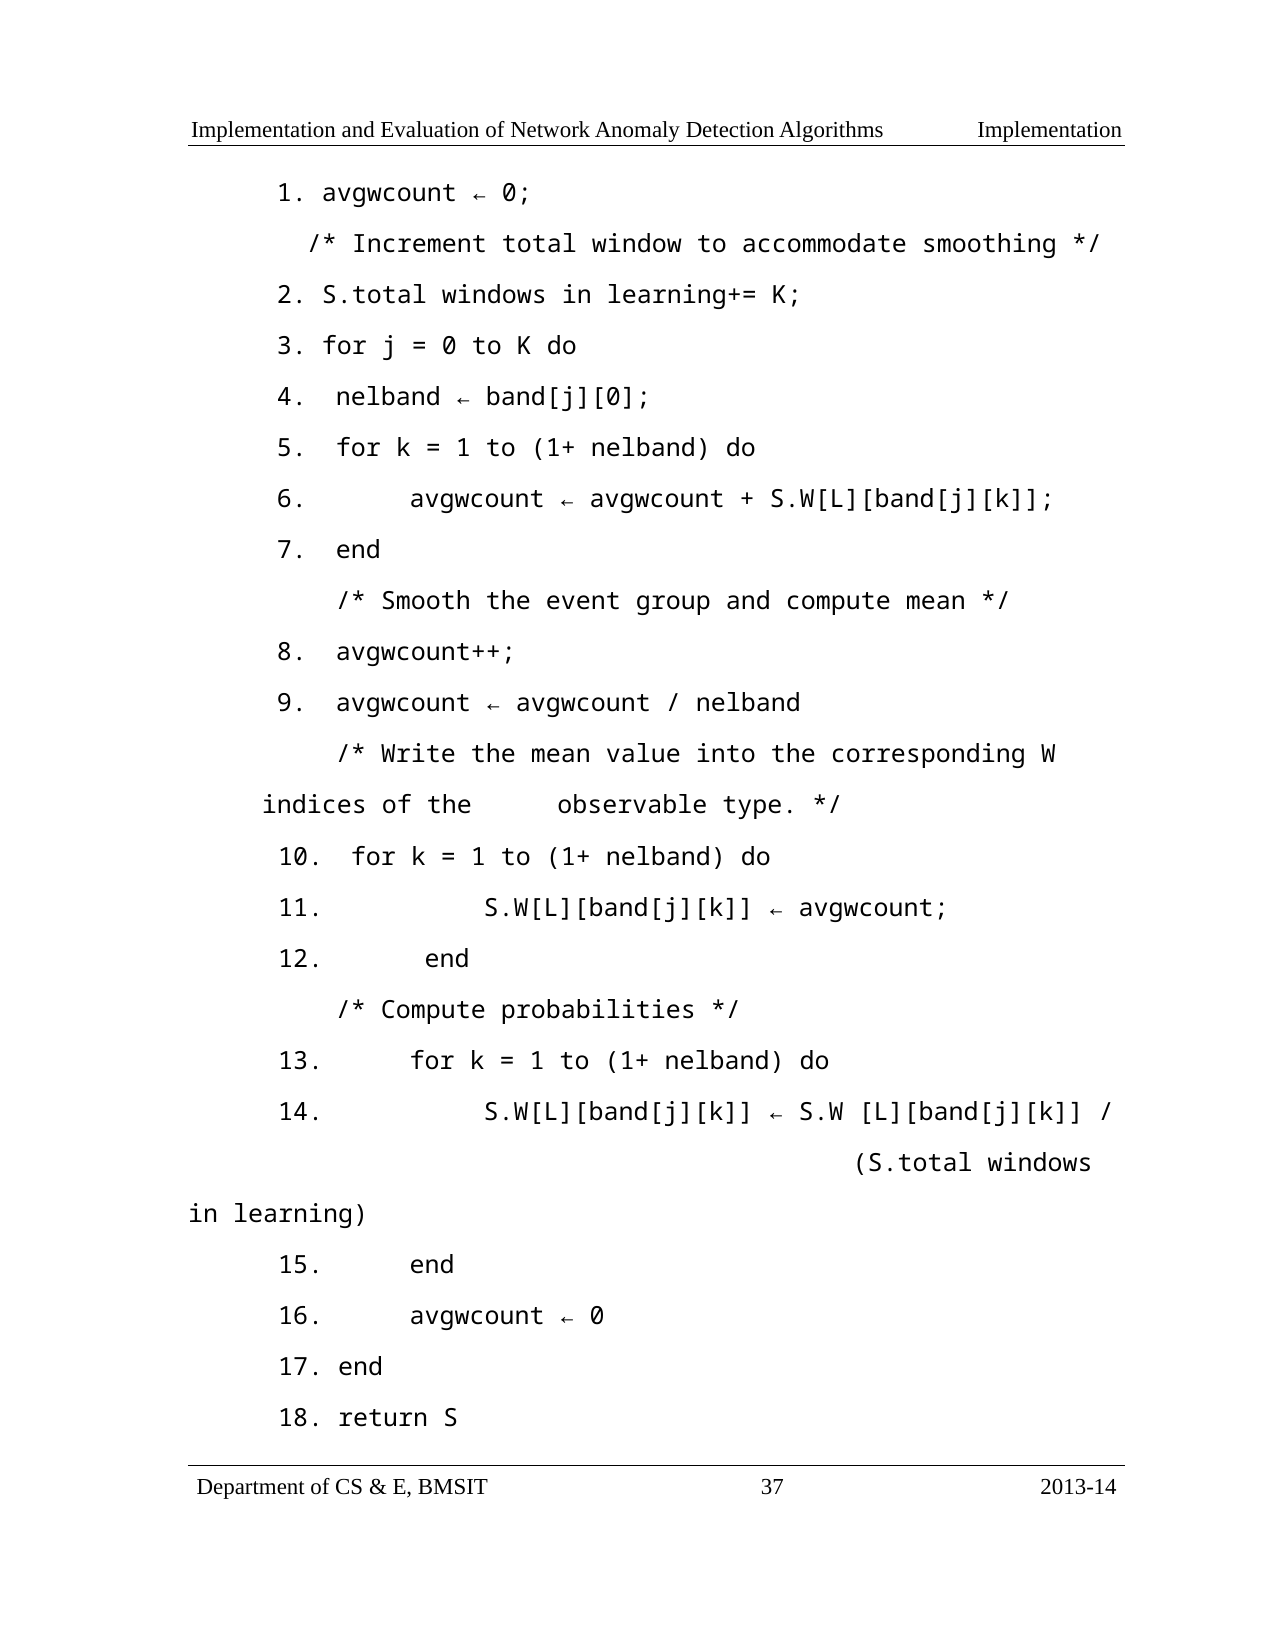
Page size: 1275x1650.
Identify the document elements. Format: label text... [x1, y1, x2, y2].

text 9. avgwcount ← avgwcount / nelband [262, 685, 1125, 719]
text 3. for j = 0 to K do [262, 328, 1125, 362]
text /* Smooth the event group and compute mean */ [262, 583, 1125, 617]
text 4. nelband ← band[j][0]; [262, 379, 1125, 413]
text 10. for k = 1 to (1+ nelband) do [188, 838, 1125, 872]
text 18. return S [188, 1399, 1125, 1434]
text 17. end [188, 1348, 1125, 1383]
text 2. S.total windows in learning+= K; [262, 277, 1125, 311]
text 15. end [188, 1246, 1125, 1281]
text 6. avgwcount ← avgwcount + S.W[L][band[j][k]]; [262, 481, 1125, 515]
text /* Write the mean value into the corresponding W indices of the observable type. */ [262, 736, 1125, 821]
text 12. end [188, 940, 1125, 974]
text 11. S.W[L][band[j][k]] ← avgwcount; [188, 889, 1125, 923]
text /* Compute probabilities */ [262, 991, 1125, 1025]
text 14. S.W[L][band[j][k]] ← S.W [L][band[j][k]] / (S.total windows in learning) [188, 1093, 1125, 1229]
text 13. for k = 1 to (1+ nelband) do [188, 1042, 1125, 1076]
text 1. avgwcount ← 0; [262, 174, 1125, 209]
text 7. end [262, 532, 1125, 566]
text 5. for k = 1 to (1+ nelband) do [262, 430, 1125, 464]
text 8. avgwcount++; [262, 634, 1125, 668]
text /* Increment total window to accommodate smoothing */ [262, 226, 1125, 260]
text 16. avgwcount ← 0 [188, 1297, 1125, 1332]
